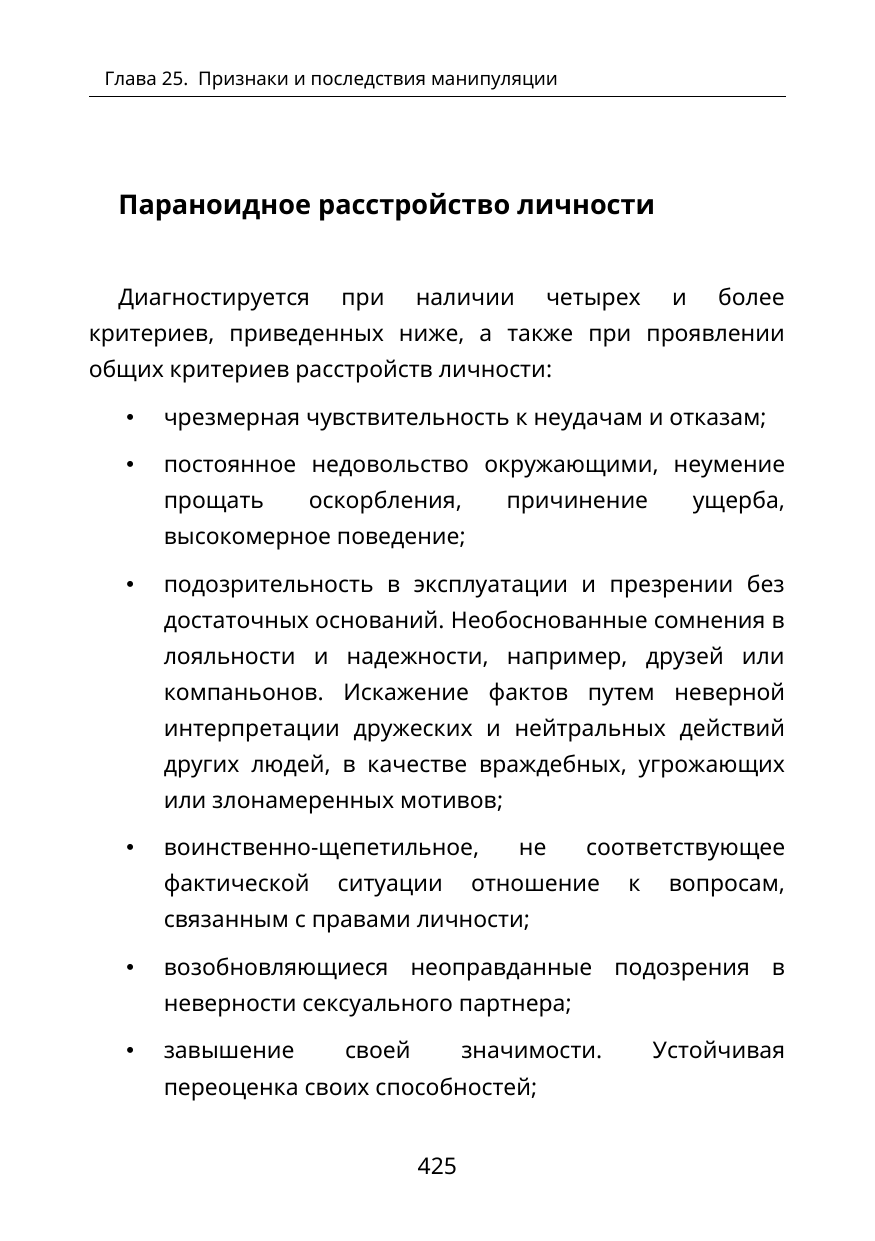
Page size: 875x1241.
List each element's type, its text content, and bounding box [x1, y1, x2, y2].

subtitle Параноидное расстройство личности [88, 185, 786, 222]
list возобновляющиеся неоправданные подозрения в неверности сексуального партнера; [126, 951, 786, 1018]
list постоянное недовольство окружающими, неумение прощать оскорбления, причинение ущерба, высокомерное поведение; [126, 448, 786, 551]
list воинственно-щепетильное, не соответствующее фактической ситуации отношение к вопросам, связанным с правами личности; [126, 831, 786, 934]
text Диагностируется при наличии четырех и более критериев, приведенных ниже, а также при проявлении общих критериев расстройств личности: [88, 281, 786, 384]
list подозрительность в эксплуатации и презрении без достаточных оснований. Необоснованные сомнения в лояльности и надежности, например, друзей или компаньонов. Искажение фактов путем неверной интерпретации дружеских и нейтральных действий других людей, в качестве враждебных, угрожающих или злонамеренных мотивов; [126, 568, 786, 815]
list чрезмерная чувствительность к неудачам и отказам; [126, 401, 786, 432]
list завышение своей значимости. Устойчивая переоценка своих способностей; [126, 1034, 786, 1102]
